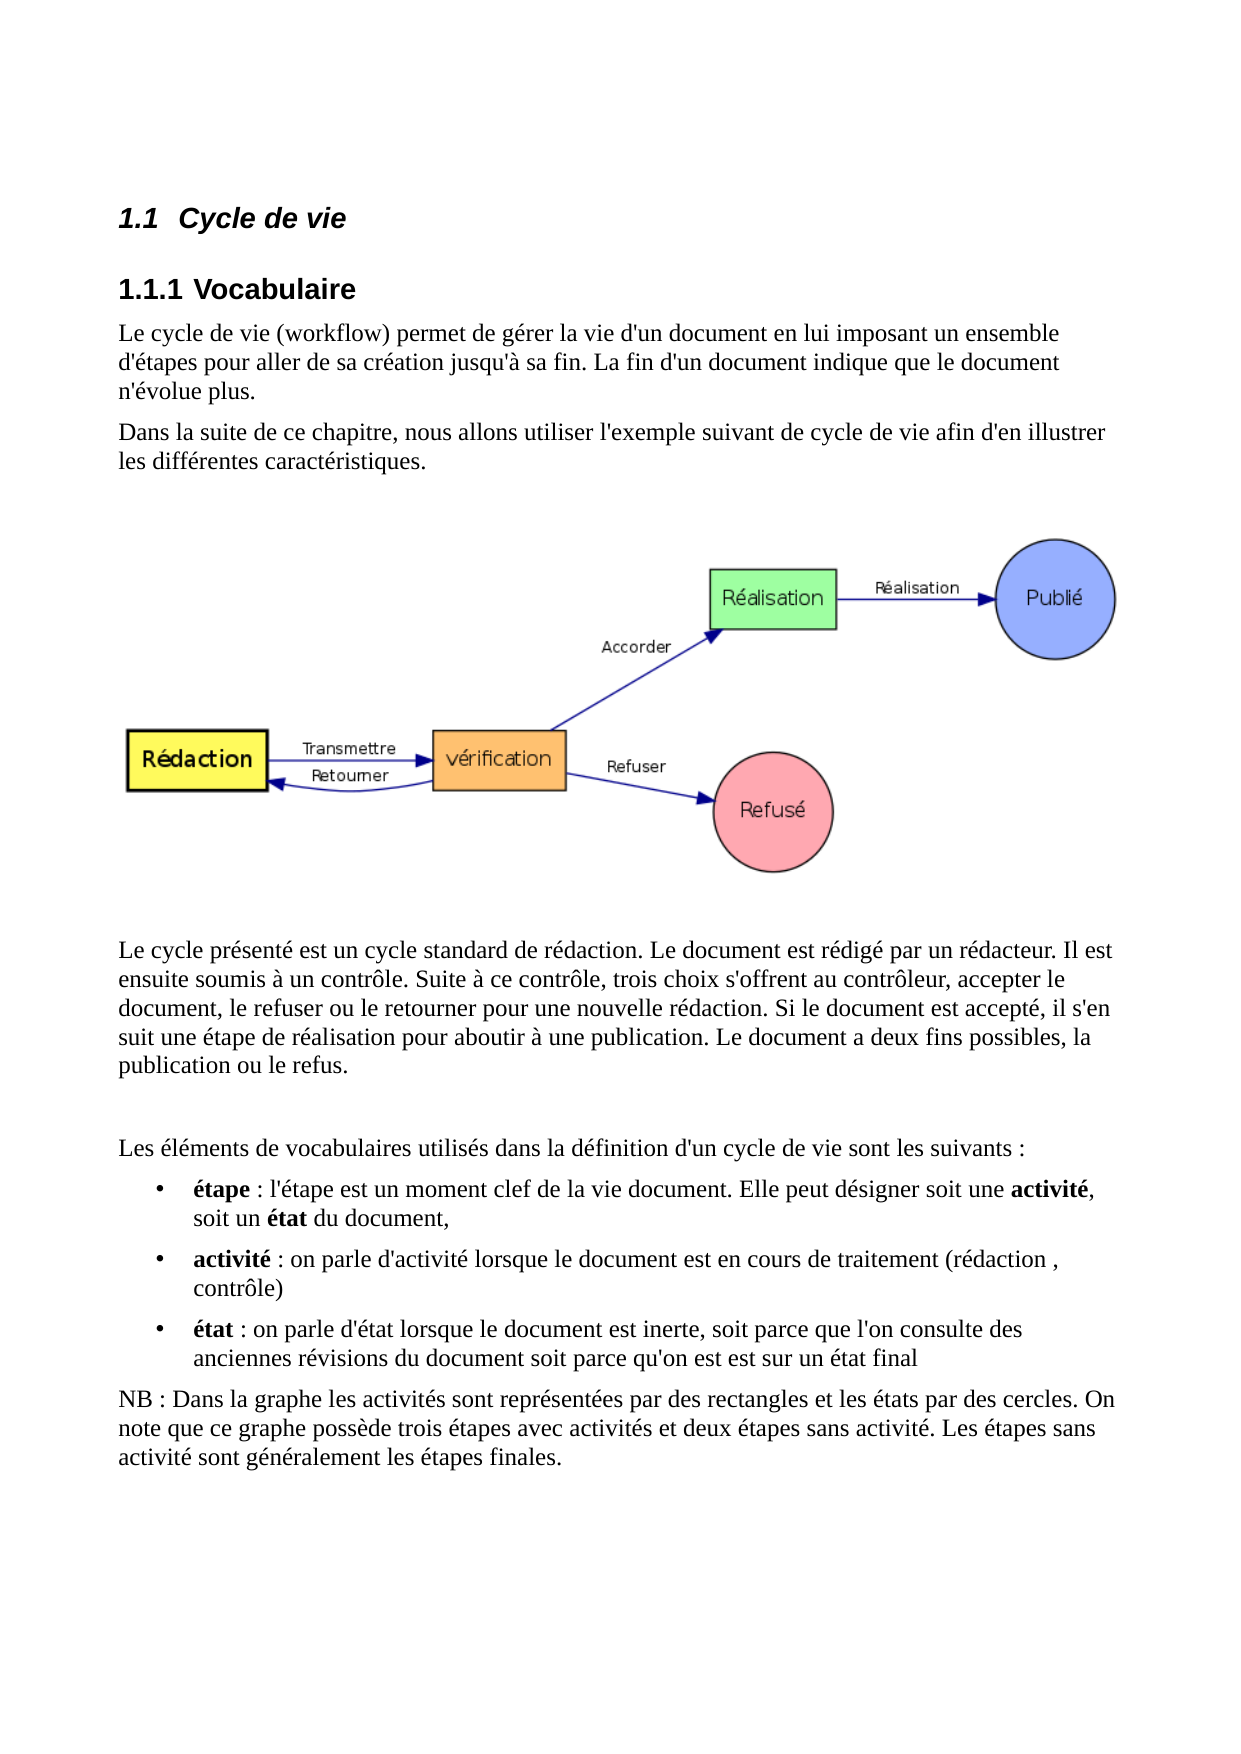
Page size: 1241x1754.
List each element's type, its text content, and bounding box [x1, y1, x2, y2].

list état : on parle d'état lorsque le document est inerte, soit parce que l'on consulte des anciennes révisions du document soit parce qu'on est est sur un état final [156, 1314, 1122, 1372]
subtitle Cycle de vie [118, 201, 1122, 235]
list étape : l'étape est un moment clef de la vie document. Elle peut désigner soit une activité, soit un état du document, [156, 1174, 1122, 1232]
text Le cycle de vie (workflow) permet de gérer la vie d'un document en lui imposant un ensemble d'étapes pour aller de sa création jusqu'à sa fin. La fin d'un document indique que le document n'évolue plus. [118, 318, 1122, 405]
text Dans la suite de ce chapitre, nous allons utiliser l'exemple suivant de cycle de vie afin d'en illustrer les différentes caractéristiques. [118, 417, 1122, 475]
text NB : Dans la graphe les activités sont représentées par des rectangles et les états par des cercles. On note que ce graphe possède trois étapes avec activités et deux étapes sans activité. Les étapes sans activité sont généralement les étapes finales. [118, 1384, 1122, 1471]
text Le cycle présenté est un cycle standard de rédaction. Le document est rédigé par un rédacteur. Il est ensuite soumis à un contrôle. Suite à ce contrôle, trois choix s'offrent au contrôleur, accepter le document, le refuser ou le retourner pour une nouvelle rédaction. Si le document est accepté, il s'en suit une étape de réalisation pour aboutir à une publication. Le document a deux fins possibles, la publication ou le refus. [118, 936, 1122, 1079]
text Les éléments de vocabulaires utilisés dans la définition d'un cycle de vie sont les suivants : [118, 1133, 1122, 1162]
subtitle Vocabulaire [118, 272, 1122, 306]
list activité : on parle d'activité lorsque le document est en cours de traitement (rédaction , contrôle) [156, 1244, 1122, 1302]
picture [118, 487, 1123, 924]
